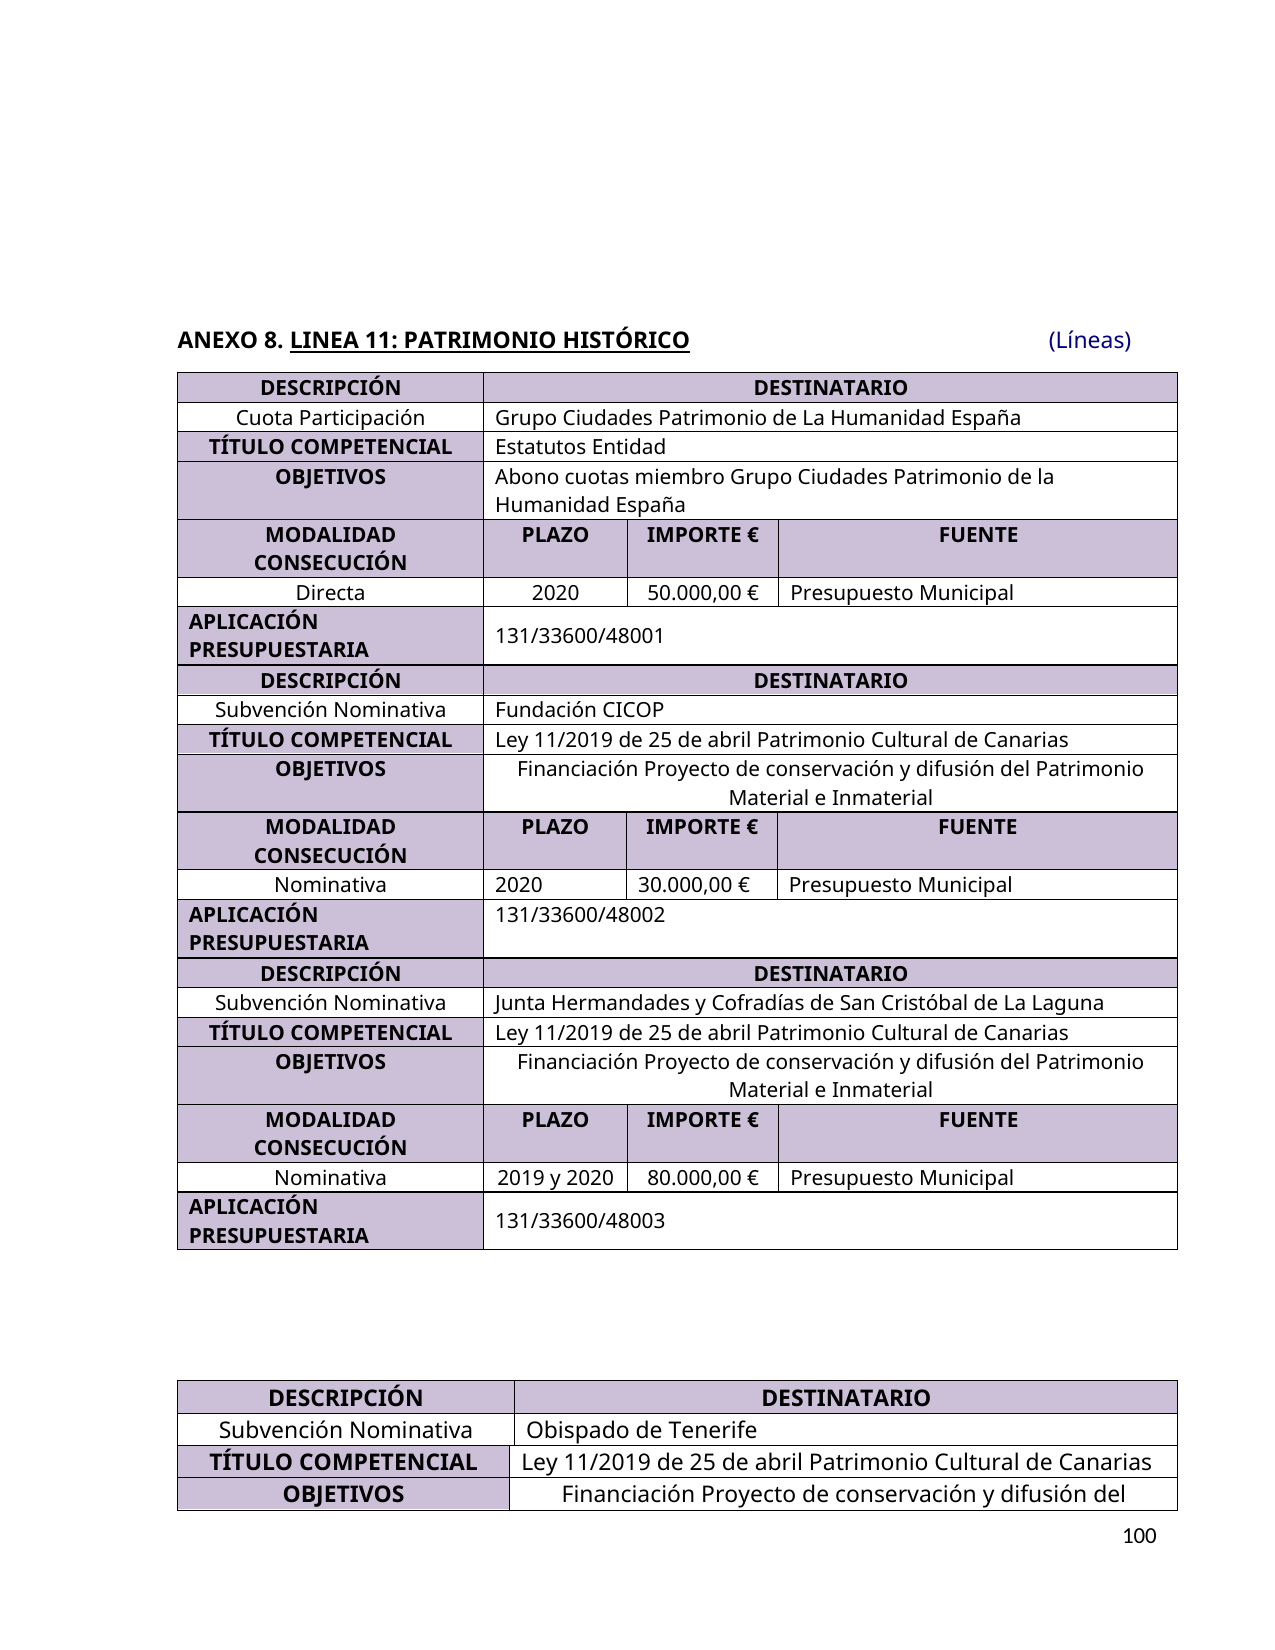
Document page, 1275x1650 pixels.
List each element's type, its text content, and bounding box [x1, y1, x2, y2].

table_cell 50.000,00 € [628, 578, 778, 606]
table_cell PLAZO [484, 1105, 627, 1162]
table_cell Abono cuotas miembro Grupo Ciudades Patrimonio de la Humanidad España [484, 462, 1177, 519]
table_cell MODALIDAD CONSECUCIÓN [178, 520, 483, 577]
table_cell Nominativa [178, 870, 483, 899]
table_cell TÍTULO COMPETENCIAL [178, 725, 483, 753]
table_cell IMPORTE € [628, 1105, 778, 1162]
table_cell IMPORTE € [628, 520, 778, 577]
table_cell PLAZO [484, 813, 626, 869]
table_cell Obispado de Tenerife [515, 1414, 1177, 1445]
table_cell Directa [178, 578, 483, 606]
table_cell Ley 11/2019 de 25 de abril Patrimonio Cultural de Canarias [484, 1018, 1177, 1046]
table_cell IMPORTE € [627, 813, 777, 869]
table_cell FUENTE [779, 520, 1177, 577]
table_header DESCRIPCIÓN [178, 959, 483, 987]
table_cell FUENTE [779, 1105, 1177, 1162]
table_cell MODALIDAD CONSECUCIÓN [178, 1105, 483, 1162]
table_cell Subvención Nominativa [178, 696, 483, 724]
table_header DESCRIPCIÓN [178, 373, 483, 402]
table_cell Subvención Nominativa [178, 988, 483, 1017]
table_header DESCRIPCIÓN [178, 1381, 514, 1413]
table_cell Grupo Ciudades Patrimonio de La Humanidad España [484, 403, 1177, 431]
table_cell Estatutos Entidad [484, 432, 1177, 461]
table_cell PLAZO [484, 520, 627, 577]
table_cell 2019 y 2020 [484, 1163, 627, 1191]
table_cell TÍTULO COMPETENCIAL [178, 432, 483, 461]
table_cell Ley 11/2019 de 25 de abril Patrimonio Cultural de Canarias [484, 725, 1177, 753]
table_cell TÍTULO COMPETENCIAL [178, 1446, 509, 1477]
table_header DESTINATARIO [484, 666, 1177, 694]
table_cell 80.000,00 € [628, 1163, 778, 1191]
table_cell OBJETIVOS [178, 755, 483, 811]
table_cell APLICACIÓN PRESUPUESTARIA [178, 1193, 483, 1249]
table_cell Financiación Proyecto de conservación y difusión del Patrimonio Material e Inmaterial [484, 1047, 1177, 1104]
table_cell Presupuesto Municipal [779, 1163, 1177, 1191]
table_header DESTINATARIO [484, 373, 1177, 402]
table_cell OBJETIVOS [178, 1047, 483, 1104]
table_cell TÍTULO COMPETENCIAL [178, 1018, 483, 1046]
table_cell Presupuesto Municipal [779, 578, 1177, 606]
table_cell 131/33600/48002 [484, 900, 1177, 957]
table_cell OBJETIVOS [178, 462, 483, 519]
table_cell FUENTE [778, 813, 1177, 869]
table_cell Junta Hermandades y Cofradías de San Cristóbal de La Laguna [484, 988, 1177, 1017]
table_cell Presupuesto Municipal [778, 870, 1177, 899]
table_cell Nominativa [178, 1163, 483, 1191]
table_cell MODALIDAD CONSECUCIÓN [178, 813, 483, 869]
table_cell APLICACIÓN PRESUPUESTARIA [178, 607, 483, 664]
table_cell 131/33600/48001 [484, 607, 1177, 664]
table_cell Financiación Proyecto de conservación y difusión del Patrimonio Material e Inmaterial [484, 755, 1177, 811]
table_cell APLICACIÓN PRESUPUESTARIA [178, 900, 483, 957]
table_header DESTINATARIO [515, 1381, 1177, 1413]
table_cell 30.000,00 € [627, 870, 777, 899]
table_header DESCRIPCIÓN [178, 666, 483, 694]
table_cell Fundación CICOP [484, 696, 1177, 724]
table_cell Ley 11/2019 de 25 de abril Patrimonio Cultural de Canarias [510, 1446, 1177, 1477]
table_cell Cuota Participación [178, 403, 483, 431]
table_cell 2020 [484, 578, 627, 606]
table_cell 2020 [484, 870, 626, 899]
table_cell OBJETIVOS [178, 1478, 509, 1509]
text ANEXO 8. LINEA 11: PATRIMONIO HISTÓRICO (Líneas) [177, 262, 1157, 356]
table_header DESTINATARIO [484, 959, 1177, 987]
table_cell Financiación Proyecto de conservación y difusión del [510, 1478, 1177, 1509]
table_cell Subvención Nominativa [178, 1414, 514, 1445]
table_cell 131/33600/48003 [484, 1193, 1177, 1249]
